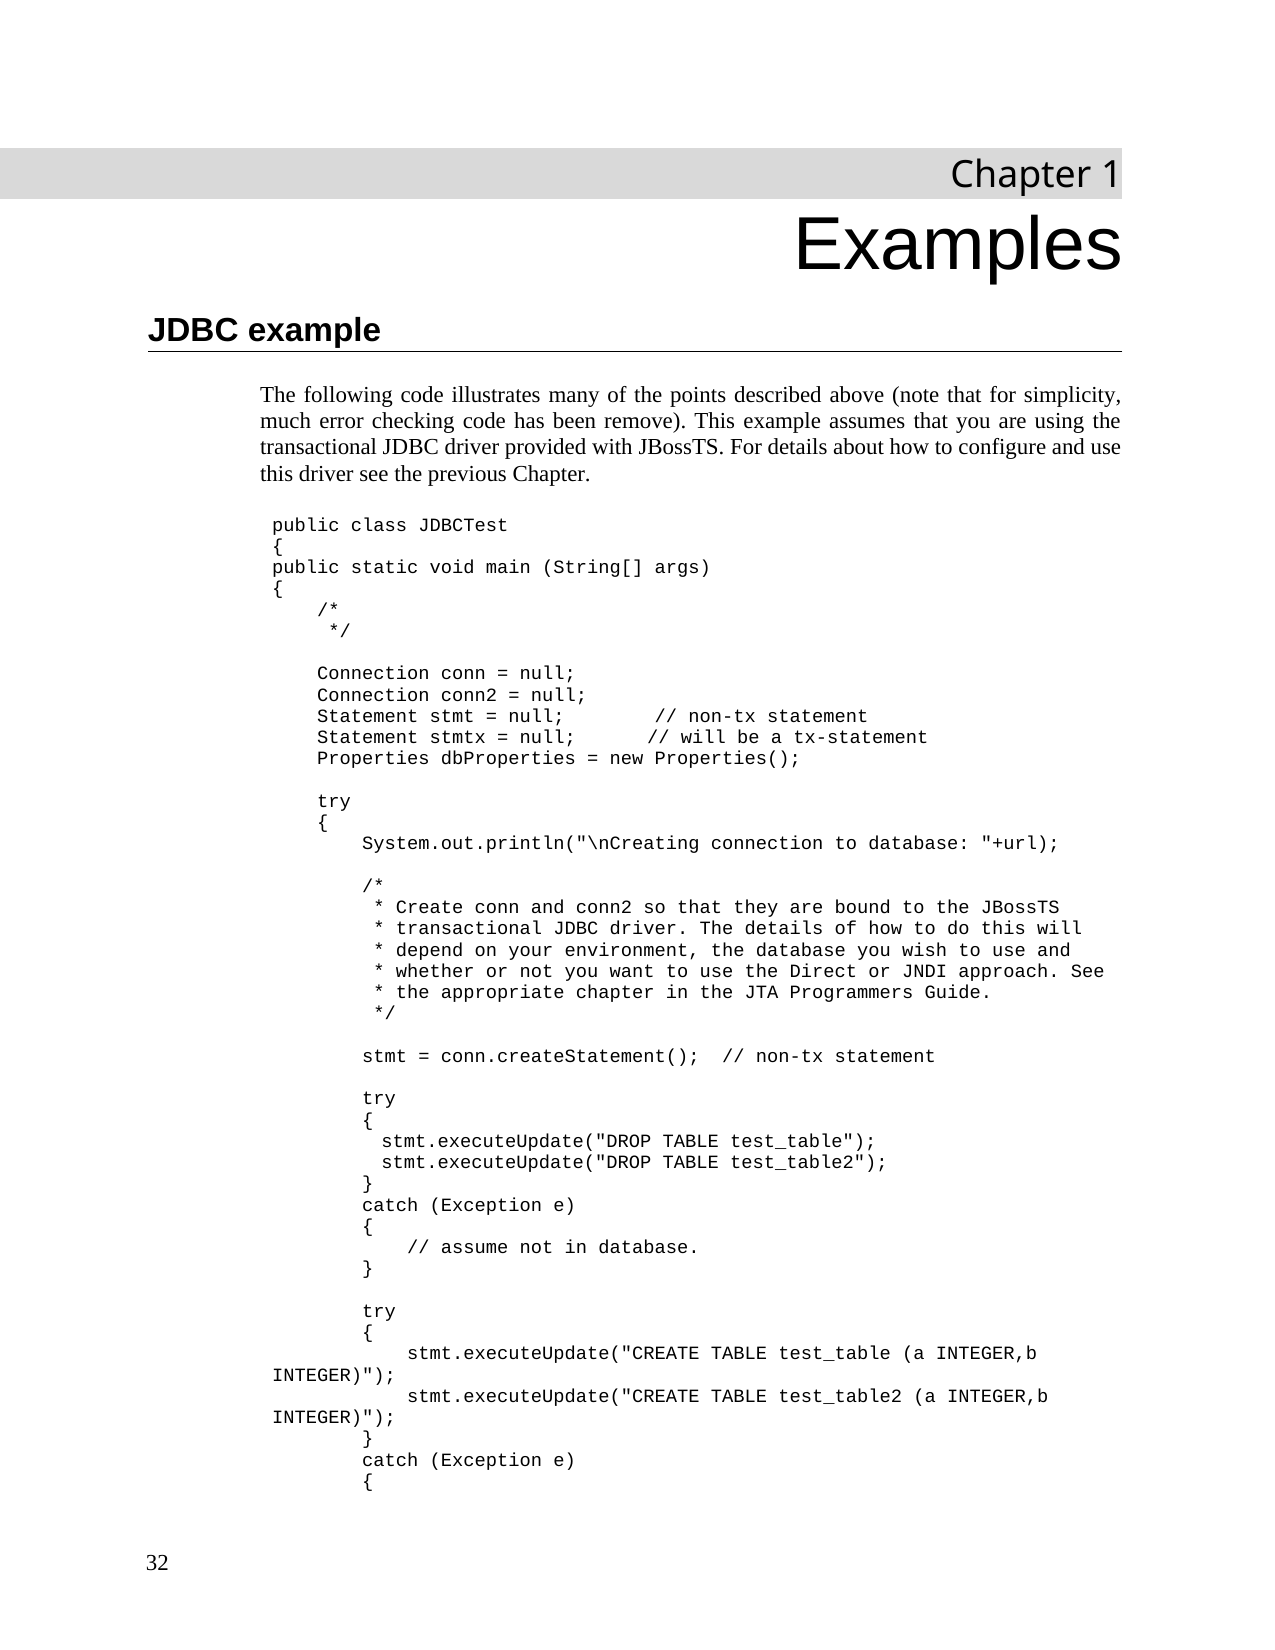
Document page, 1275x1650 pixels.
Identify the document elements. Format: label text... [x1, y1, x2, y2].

text The following code illustrates many of the points described above (note that for simplicity, much error checking code has been remove). This example assumes that you are using the transactional JDBC driver provided with JBossTS. For details about how to configure and use this driver see the previous Chapter. [260, 381, 1122, 486]
text public class JDBCTest { public static void main (String[] args) { /* */ Connection conn = null; Connection conn2 = null; Statement stmt = null; // non-tx statement Statement stmtx = null; // will be a tx-statement Properties dbProperties = new Properties(); try { System.out.println("\nCreating connection to database: "+url); /* * Create conn and conn2 so that they are bound to the JBossTS * transactional JDBC driver. The details of how to do this will * depend on your environment, the database you wish to use and * whether or not you want to use the Direct or JNDI approach. See * the appropriate chapter in the JTA Programmers Guide. */ stmt = conn.createStatement(); // non-tx statement try { stmt.executeUpdate("DROP TABLE test_table"); stmt.executeUpdate("DROP TABLE test_table2"); } catch (Exception e) { // assume not in database. } try { stmt.executeUpdate("CREATE TABLE test_table (a INTEGER,b INTEGER)"); stmt.executeUpdate("CREATE TABLE test_table2 (a INTEGER,b INTEGER)"); } catch (Exception e) { [272, 515, 1122, 1493]
title Examples [263, 199, 1122, 285]
subtitle JDBC example [148, 310, 1122, 351]
